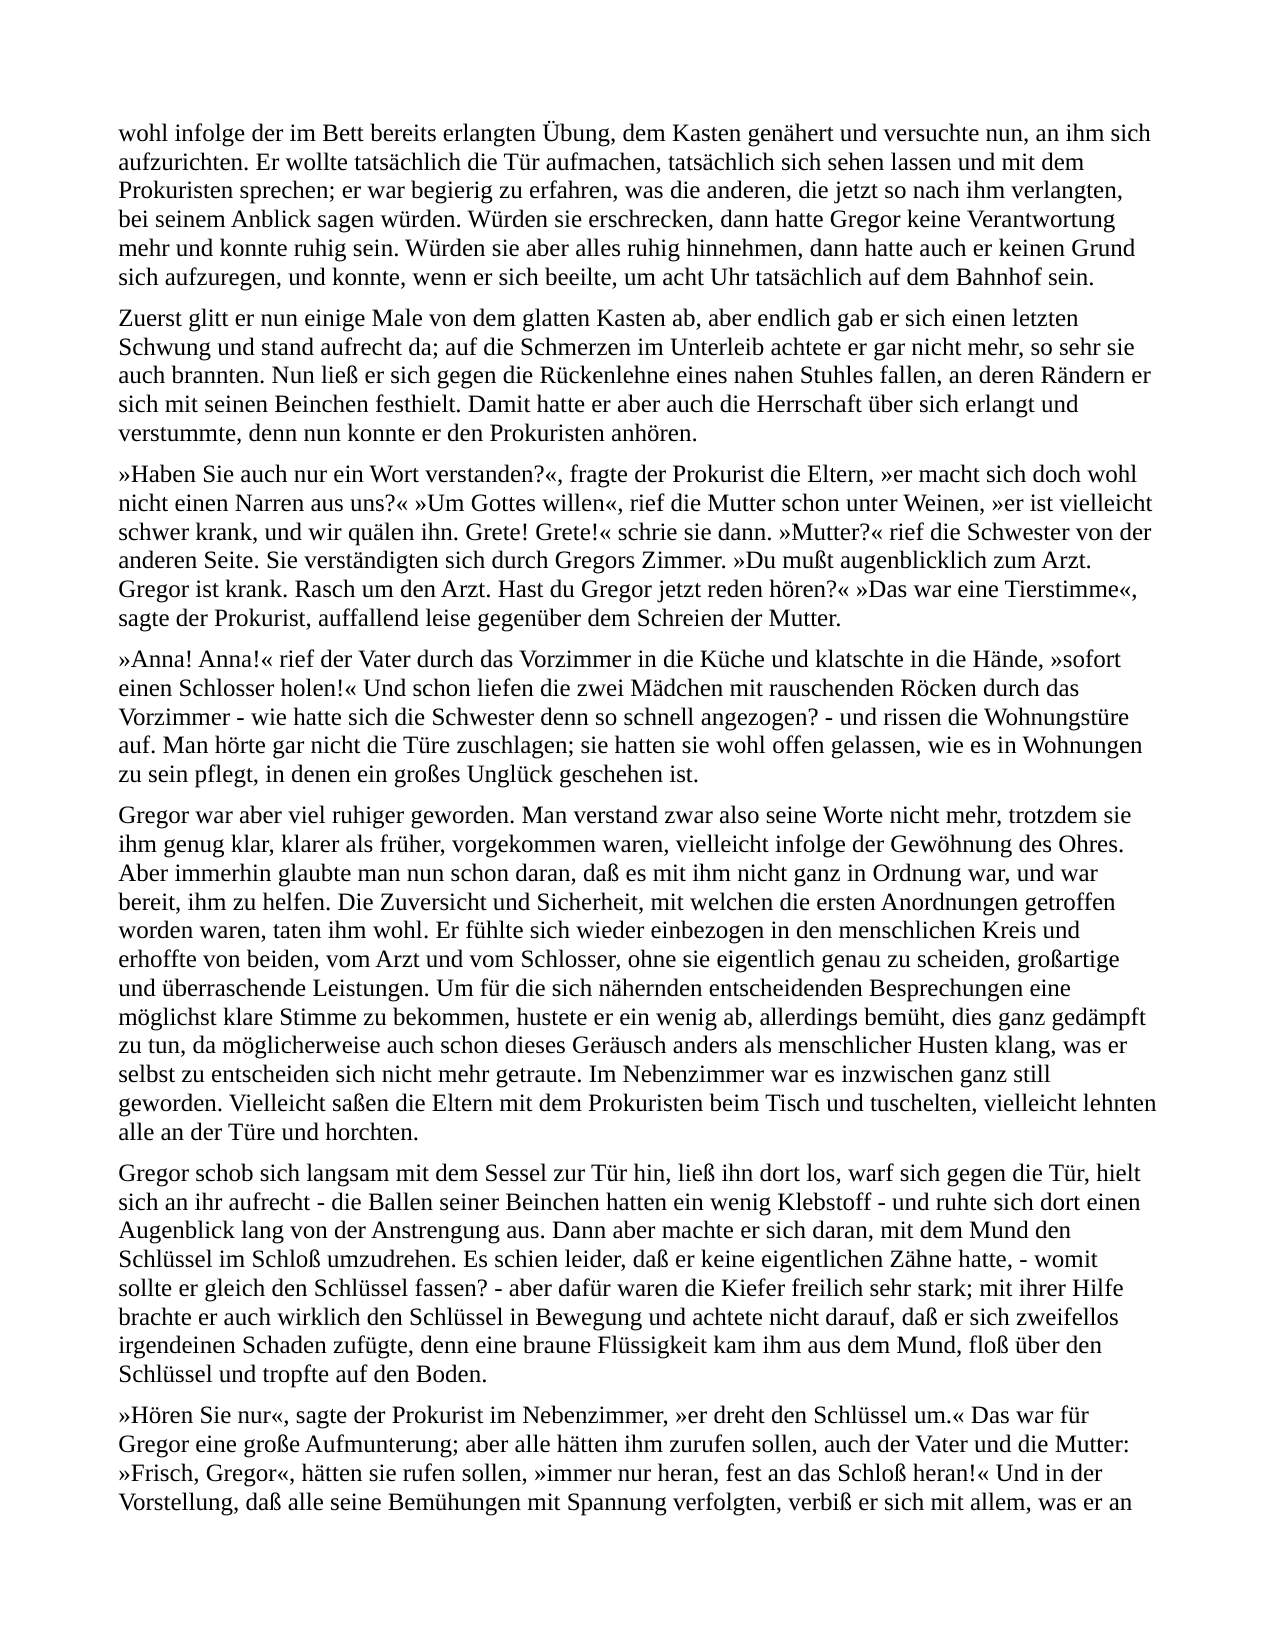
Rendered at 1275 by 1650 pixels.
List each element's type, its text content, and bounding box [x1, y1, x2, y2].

text Zuerst glitt er nun einige Male von dem glatten Kasten ab, aber endlich gab er sich einen letzten Schwung und stand aufrecht da; auf die Schmerzen im Unterleib achtete er gar nicht mehr, so sehr sie auch brannten. Nun ließ er sich gegen die Rückenlehne eines nahen Stuhles fallen, an deren Rändern er sich mit seinen Beinchen festhielt. Damit hatte er aber auch die Herrschaft über sich erlangt und verstummte, denn nun konnte er den Prokuristen anhören. [118, 303, 1157, 447]
text »Hören Sie nur«, sagte der Prokurist im Nebenzimmer, »er dreht den Schlüssel um.« Das war für Gregor eine große Aufmunterung; aber alle hätten ihm zurufen sollen, auch der Vater und die Mutter: »Frisch, Gregor«, hätten sie rufen sollen, »immer nur heran, fest an das Schloß heran!« Und in der Vorstellung, daß alle seine Bemühungen mit Spannung verfolgten, verbiß er sich mit allem, was er an [118, 1401, 1157, 1516]
text wohl infolge der im Bett bereits erlangten Übung, dem Kasten genähert und versuchte nun, an ihm sich aufzurichten. Er wollte tatsächlich die Tür aufmachen, tatsächlich sich sehen lassen und mit dem Prokuristen sprechen; er war begierig zu erfahren, was die anderen, die jetzt so nach ihm verlangten, bei seinem Anblick sagen würden. Würden sie erschrecken, dann hatte Gregor keine Verantwortung mehr und konnte ruhig sein. Würden sie aber alles ruhig hinnehmen, dann hatte auch er keinen Grund sich aufzuregen, und konnte, wenn er sich beeilte, um acht Uhr tatsächlich auf dem Bahnhof sein. [118, 118, 1157, 291]
text »Anna! Anna!« rief der Vater durch das Vorzimmer in die Küche und klatschte in die Hände, »sofort einen Schlosser holen!« Und schon liefen die zwei Mädchen mit rauschenden Röcken durch das Vorzimmer - wie hatte sich die Schwester denn so schnell angezogen? - und rissen die Wohnungstüre auf. Man hörte gar nicht die Türe zuschlagen; sie hatten sie wohl offen gelassen, wie es in Wohnungen zu sein pflegt, in denen ein großes Unglück geschehen ist. [118, 644, 1157, 788]
text Gregor war aber viel ruhiger geworden. Man verstand zwar also seine Worte nicht mehr, trotzdem sie ihm genug klar, klarer als früher, vorgekommen waren, vielleicht infolge der Gewöhnung des Ohres. Aber immerhin glaubte man nun schon daran, daß es mit ihm nicht ganz in Ordnung war, und war bereit, ihm zu helfen. Die Zuversicht und Sicherheit, mit welchen die ersten Anordnungen getroffen worden waren, taten ihm wohl. Er fühlte sich wieder einbezogen in den menschlichen Kreis und erhoffte von beiden, vom Arzt und vom Schlosser, ohne sie eigentlich genau zu scheiden, großartige und überraschende Leistungen. Um für die sich nähernden entscheidenden Besprechungen eine möglichst klare Stimme zu bekommen, hustete er ein wenig ab, allerdings bemüht, dies ganz gedämpft zu tun, da möglicherweise auch schon dieses Geräusch anders als menschlicher Husten klang, was er selbst zu entscheiden sich nicht mehr getraute. Im Nebenzimmer war es inzwischen ganz still geworden. Vielleicht saßen die Eltern mit dem Prokuristen beim Tisch und tuschelten, vielleicht lehnten alle an der Türe und horchten. [118, 801, 1157, 1146]
text Gregor schob sich langsam mit dem Sessel zur Tür hin, ließ ihn dort los, warf sich gegen die Tür, hielt sich an ihr aufrecht - die Ballen seiner Beinchen hatten ein wenig Klebstoff - und ruhte sich dort einen Augenblick lang von der Anstrengung aus. Dann aber machte er sich daran, mit dem Mund den Schlüssel im Schloß umzudrehen. Es schien leider, daß er keine eigentlichen Zähne hatte, - womit sollte er gleich den Schlüssel fassen? - aber dafür waren die Kiefer freilich sehr stark; mit ihrer Hilfe brachte er auch wirklich den Schlüssel in Bewegung und achtete nicht darauf, daß er sich zweifellos irgendeinen Schaden zufügte, denn eine braune Flüssigkeit kam ihm aus dem Mund, floß über den Schlüssel und tropfte auf den Boden. [118, 1158, 1157, 1388]
text »Haben Sie auch nur ein Wort verstanden?«, fragte der Prokurist die Eltern, »er macht sich doch wohl nicht einen Narren aus uns?« »Um Gottes willen«, rief die Mutter schon unter Weinen, »er ist vielleicht schwer krank, und wir quälen ihn. Grete! Grete!« schrie sie dann. »Mutter?« rief die Schwester von der anderen Seite. Sie verständigten sich durch Gregors Zimmer. »Du mußt augenblicklich zum Arzt. Gregor ist krank. Rasch um den Arzt. Hast du Gregor jetzt reden hören?« »Das war eine Tierstimme«, sagte der Prokurist, auffallend leise gegenüber dem Schreien der Mutter. [118, 459, 1157, 632]
